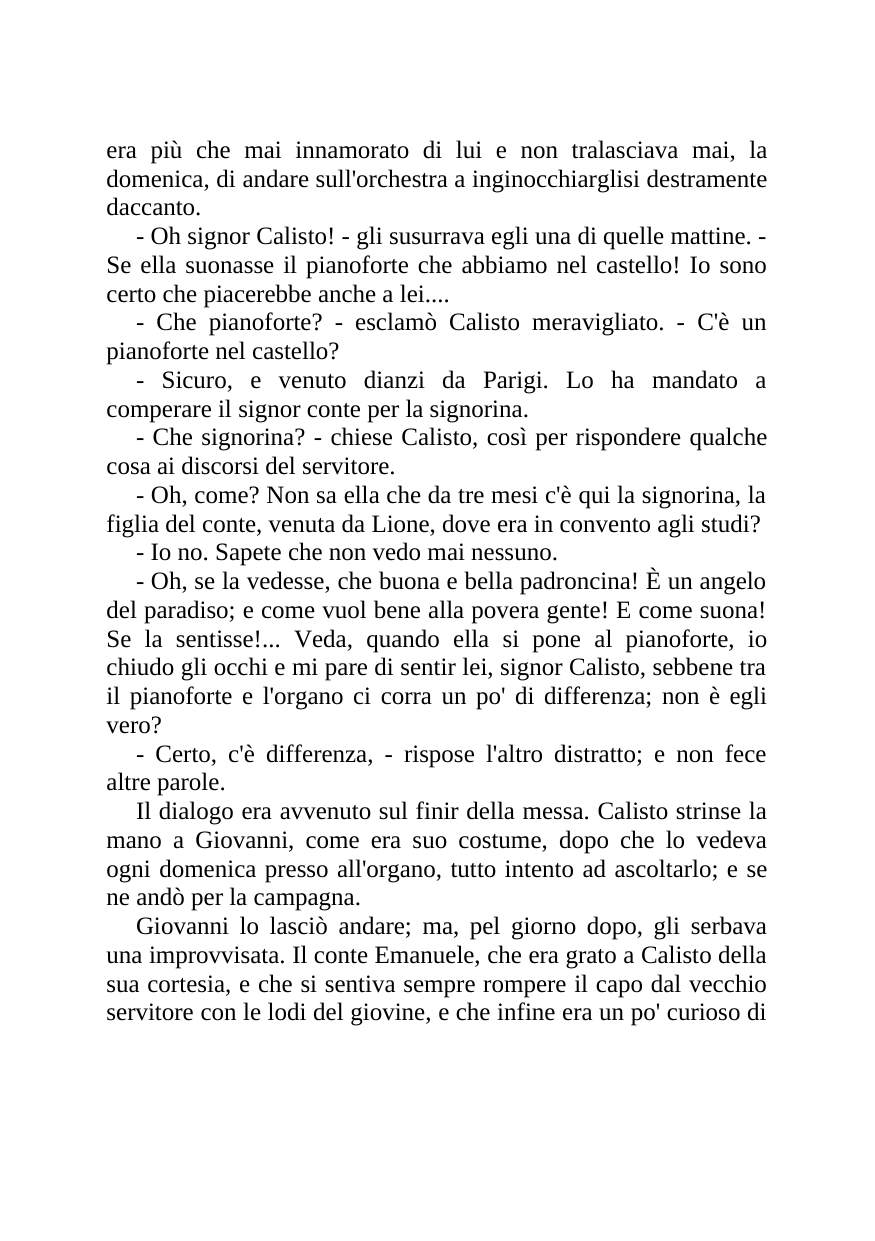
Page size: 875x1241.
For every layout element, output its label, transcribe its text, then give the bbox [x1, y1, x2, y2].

text - Certo, c'è differenza, - rispose l'altro distratto; e non fece altre parole. [106, 739, 768, 796]
text Il dialogo era avvenuto sul finir della messa. Calisto strinse la mano a Giovanni, come era suo costume, dopo che lo vedeva ogni domenica presso all'organo, tutto intento ad ascoltarlo; e se ne andò per la campagna. [106, 796, 768, 911]
text - Oh, se la vedesse, che buona e bella padroncina! È un angelo del paradiso; e come vuol bene alla povera gente! E come suona! Se la sentisse!... Veda, quando ella si pone al pianoforte, io chiudo gli occhi e mi pare di sentir lei, signor Calisto, sebbene tra il pianoforte e l'organo ci corra un po' di differenza; non è egli vero? [106, 566, 768, 739]
text - Oh signor Calisto! - gli susurrava egli una di quelle mattine. - Se ella suonasse il pianoforte che abbiamo nel castello! Io sono certo che piacerebbe anche a lei.... [106, 221, 768, 307]
text - Sicuro, e venuto dianzi da Parigi. Lo ha mandato a comperare il signor conte per la signorina. [106, 365, 768, 422]
text Giovanni lo lasciò andare; ma, pel giorno dopo, gli serbava una improvvisata. Il conte Emanuele, che era grato a Calisto della sua cortesia, e che si sentiva sempre rompere il capo dal vecchio servitore con le lodi del giovine, e che infine era un po' curioso di [106, 911, 768, 1026]
text - Oh, come? Non sa ella che da tre mesi c'è qui la signorina, la figlia del conte, venuta da Lione, dove era in convento agli studi? [106, 480, 768, 537]
text - Che signorina? - chiese Calisto, così per rispondere qualche cosa ai discorsi del servitore. [106, 422, 768, 480]
text - Che pianoforte? - esclamò Calisto meravigliato. - C'è un pianoforte nel castello? [106, 307, 768, 365]
text - Io no. Sapete che non vedo mai nessuno. [106, 537, 768, 566]
text era più che mai innamorato di lui e non tralasciava mai, la domenica, di andare sull'orchestra a inginocchiarglisi destramente daccanto. [106, 135, 768, 221]
